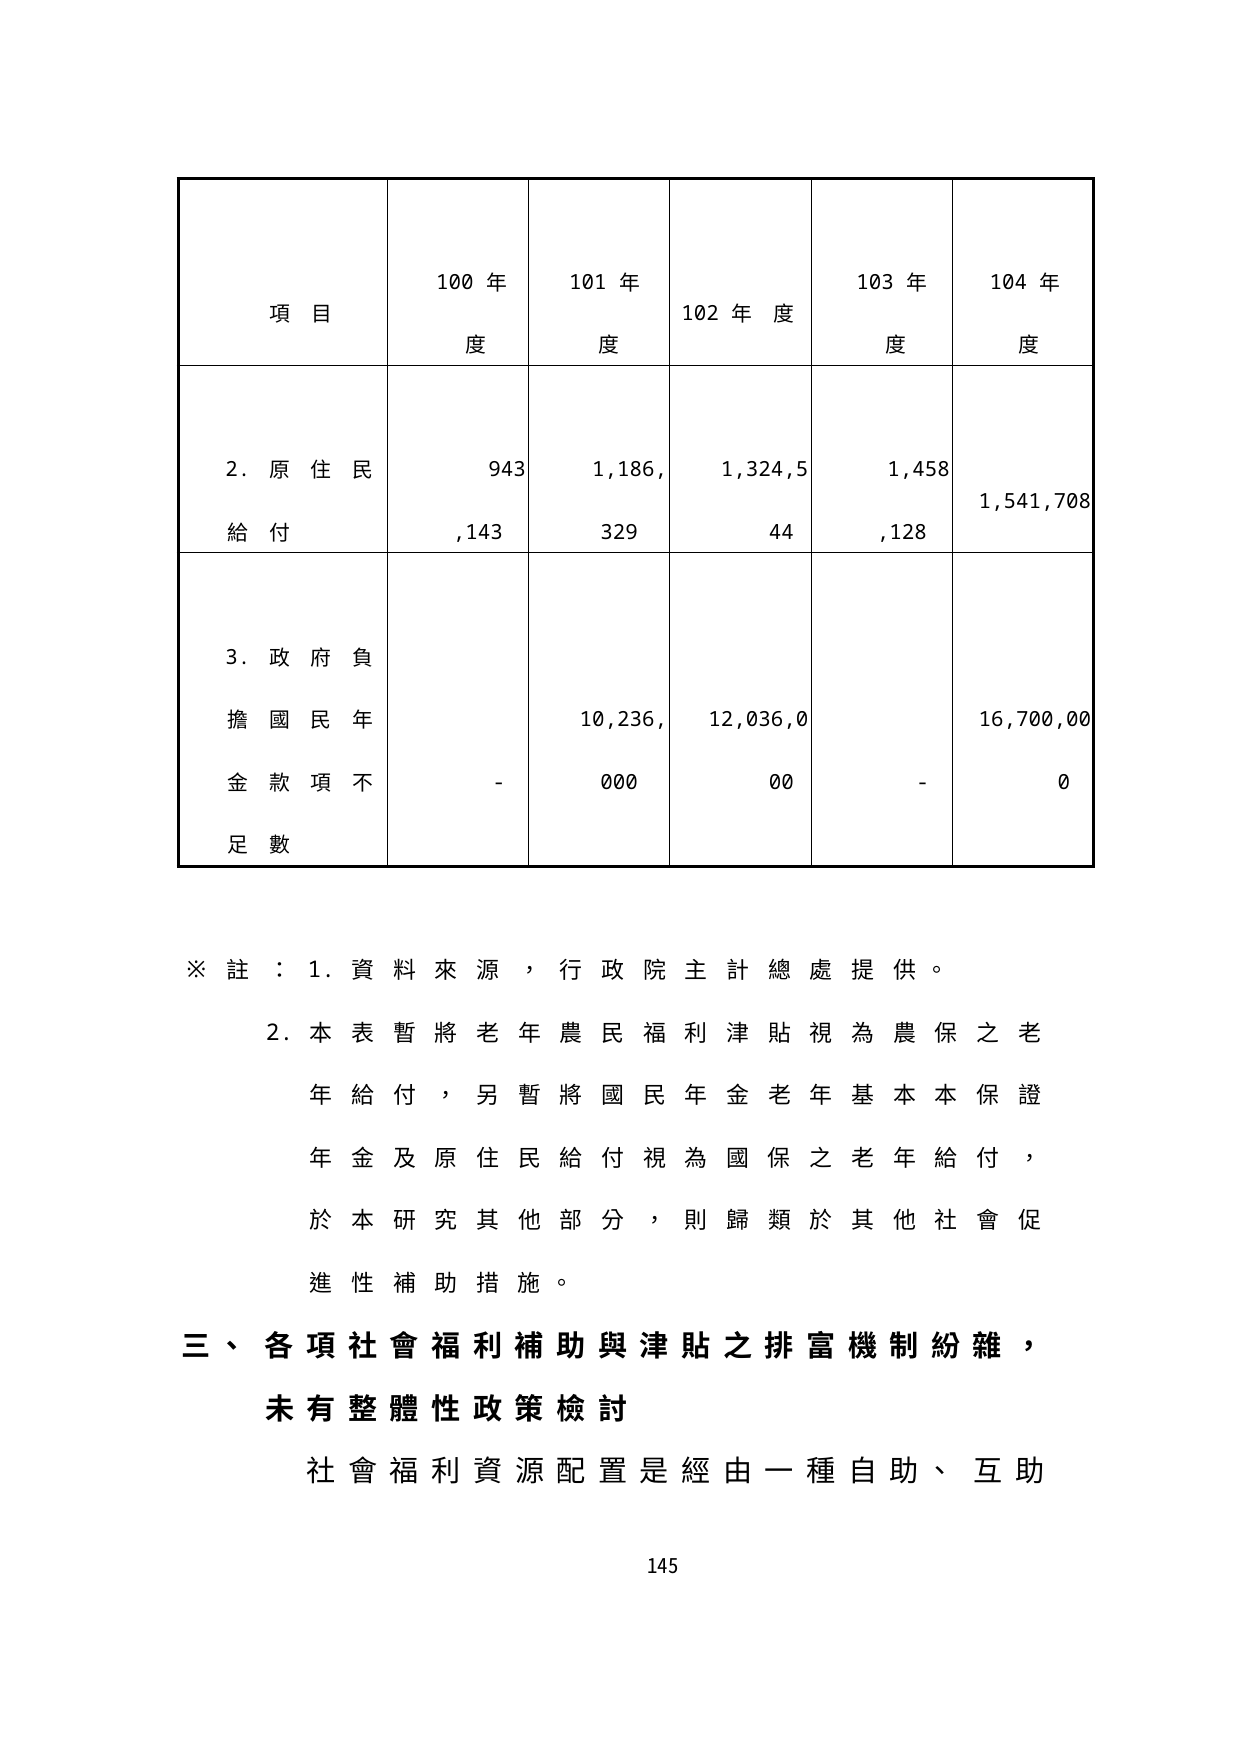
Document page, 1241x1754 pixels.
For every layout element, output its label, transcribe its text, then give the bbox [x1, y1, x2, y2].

text 社會福利資源配置是經由一種自助、互助 [234, 1427, 1050, 1490]
table_cell 1,541,708 [953, 366, 1092, 552]
table_header 102年度 [670, 180, 811, 365]
table_cell 1,186,329 [529, 366, 669, 552]
table_cell - [388, 553, 528, 865]
table_header 104年度 [953, 180, 1092, 365]
table_header 100年度 [388, 180, 528, 365]
table_cell 1,324,544 [670, 366, 811, 552]
table_cell 12,036,000 [670, 553, 811, 865]
table_header 101年度 [529, 180, 669, 365]
table_cell 2.原住民給付 [180, 366, 387, 552]
table_cell 943,143 [388, 366, 528, 552]
table_cell - [812, 553, 952, 865]
table_header 103年度 [812, 180, 952, 365]
text 2.本表暫將老年農民福利津貼視為農保之老年給付，另暫將國民年金老年基本本保證年金及原住民給付視為國保之老年給付，於本研究其他部分，則歸類於其他社會促進性補助措施。 [241, 990, 1080, 1302]
table_header 項目 [180, 180, 387, 365]
table_cell 10,236,000 [529, 553, 669, 865]
table_cell 16,700,000 [953, 553, 1092, 865]
text ※註：1.資料來源，行政院主計總處提供。 [160, 927, 1035, 990]
text 三、各項社會福利補助與津貼之排富機制紛雜，未有整體性政策檢討 [175, 1302, 1050, 1427]
table_cell 1,458,128 [812, 366, 952, 552]
table_cell 3.政府負擔國民年金款項不足數 [180, 553, 387, 865]
